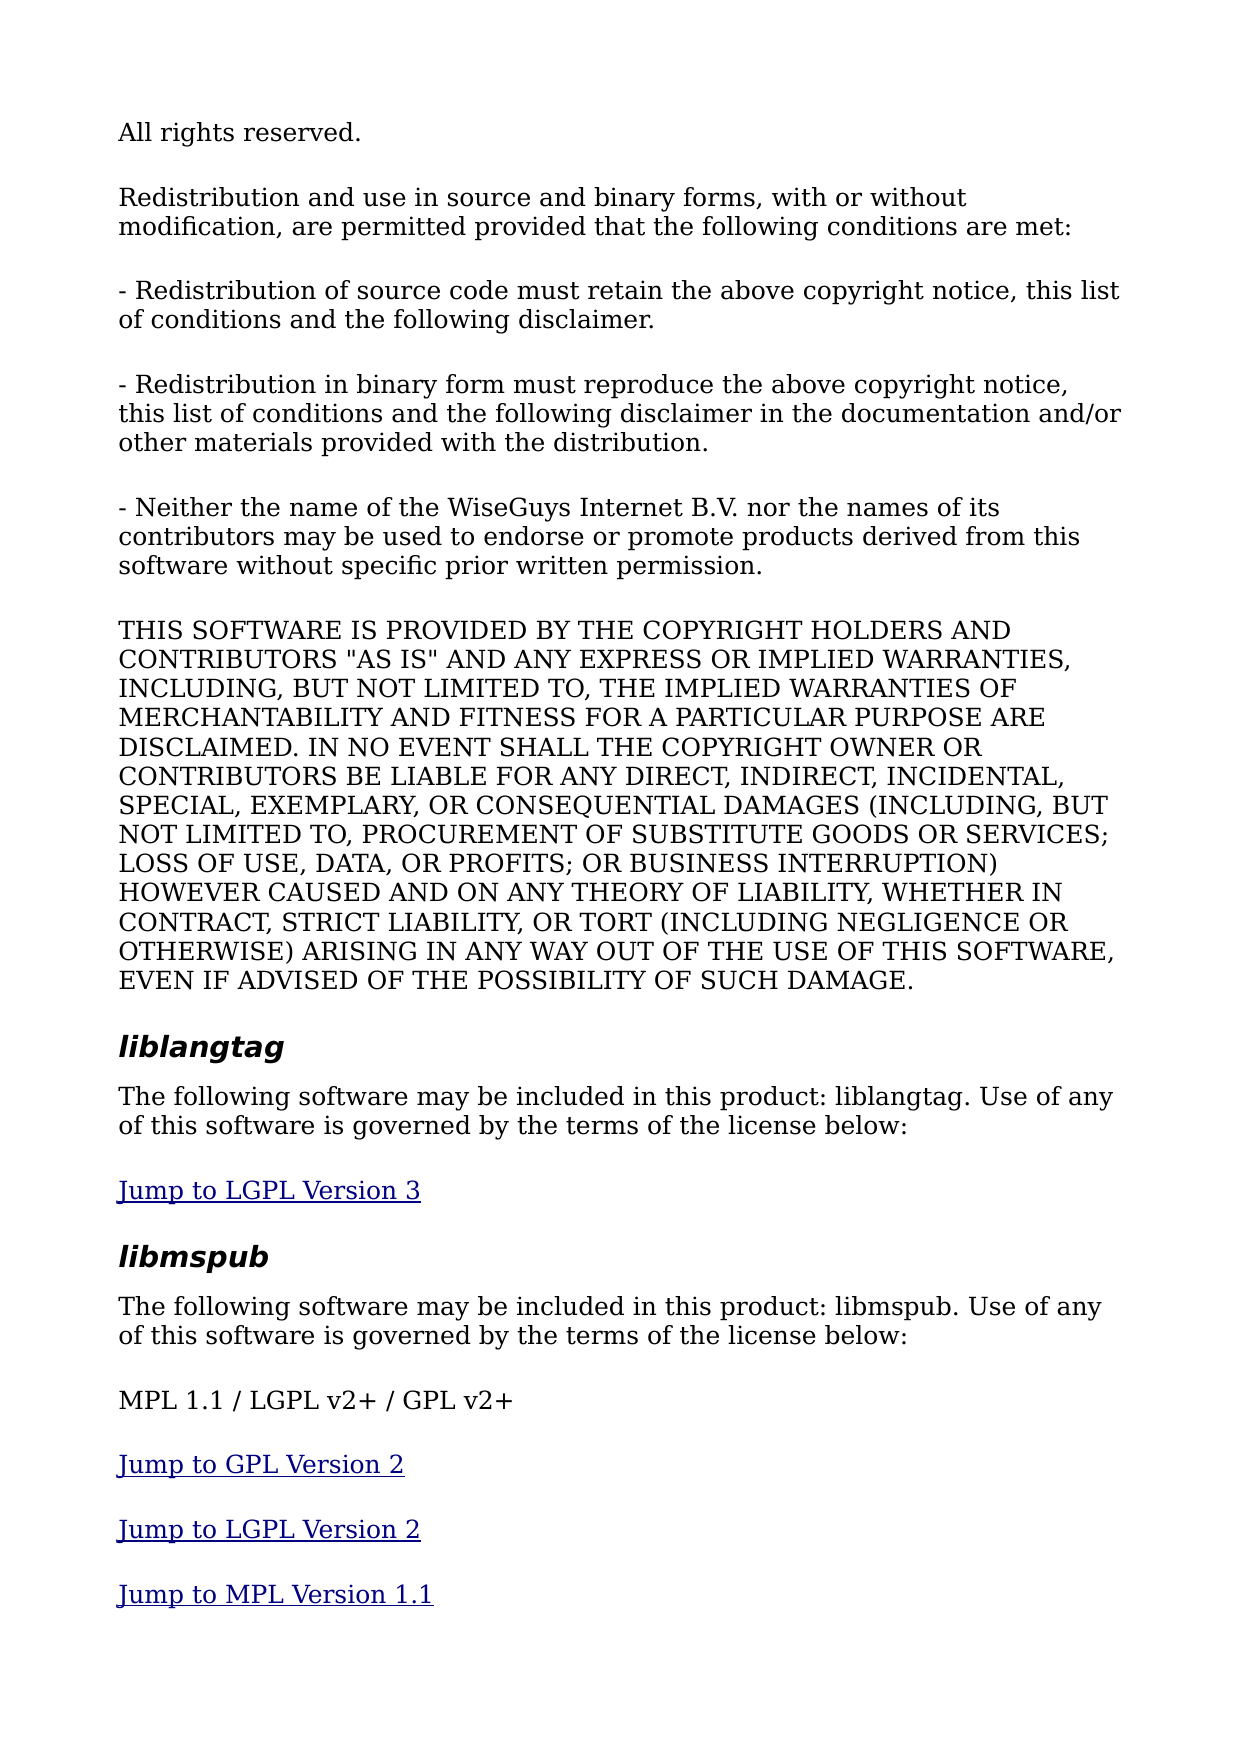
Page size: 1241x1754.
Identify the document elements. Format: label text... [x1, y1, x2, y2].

text MPL 1.1 / LGPL v2+ / GPL v2+ [118, 1386, 1122, 1415]
text - Neither the name of the WiseGuys Internet B.V. nor the names of its contributors may be used to endorse or promote products derived from this software without specific prior written permission. [118, 493, 1122, 581]
subtitle liblangtag [118, 1031, 1122, 1064]
text Jump to MPL Version 1.1 [118, 1580, 1122, 1609]
text Jump to GPL Version 2 [118, 1451, 1122, 1480]
text The following software may be included in this product: libmspub. Use of any of this software is governed by the terms of the license below: [118, 1292, 1122, 1351]
text Jump to LGPL Version 3 [118, 1176, 1122, 1205]
text Jump to LGPL Version 2 [118, 1515, 1122, 1544]
text The following software may be included in this product: liblangtag. Use of any of this software is governed by the terms of the license below: [118, 1082, 1122, 1141]
text THIS SOFTWARE IS PROVIDED BY THE COPYRIGHT HOLDERS AND CONTRIBUTORS "AS IS" AND ANY EXPRESS OR IMPLIED WARRANTIES, INCLUDING, BUT NOT LIMITED TO, THE IMPLIED WARRANTIES OF MERCHANTABILITY AND FITNESS FOR A PARTICULAR PURPOSE ARE DISCLAIMED. IN NO EVENT SHALL THE COPYRIGHT OWNER OR CONTRIBUTORS BE LIABLE FOR ANY DIRECT, INDIRECT, INCIDENTAL, SPECIAL, EXEMPLARY, OR CONSEQUENTIAL DAMAGES (INCLUDING, BUT NOT LIMITED TO, PROCUREMENT OF SUBSTITUTE GOODS OR SERVICES; LOSS OF USE, DATA, OR PROFITS; OR BUSINESS INTERRUPTION) HOWEVER CAUSED AND ON ANY THEORY OF LIABILITY, WHETHER IN CONTRACT, STRICT LIABILITY, OR TORT (INCLUDING NEGLIGENCE OR OTHERWISE) ARISING IN ANY WAY OUT OF THE USE OF THIS SOFTWARE, EVEN IF ADVISED OF THE POSSIBILITY OF SUCH DAMAGE. [118, 616, 1122, 995]
text - Redistribution in binary form must reproduce the above copyright notice, this list of conditions and the following disclaimer in the documentation and/or other materials provided with the distribution. [118, 370, 1122, 458]
text Redistribution and use in source and binary forms, with or without modification, are permitted provided that the following conditions are met: [118, 183, 1122, 241]
text - Redistribution of source code must retain the above copyright notice, this list of conditions and the following disclaimer. [118, 276, 1122, 335]
text All rights reserved. [118, 118, 1122, 147]
subtitle libmspub [118, 1241, 1122, 1274]
